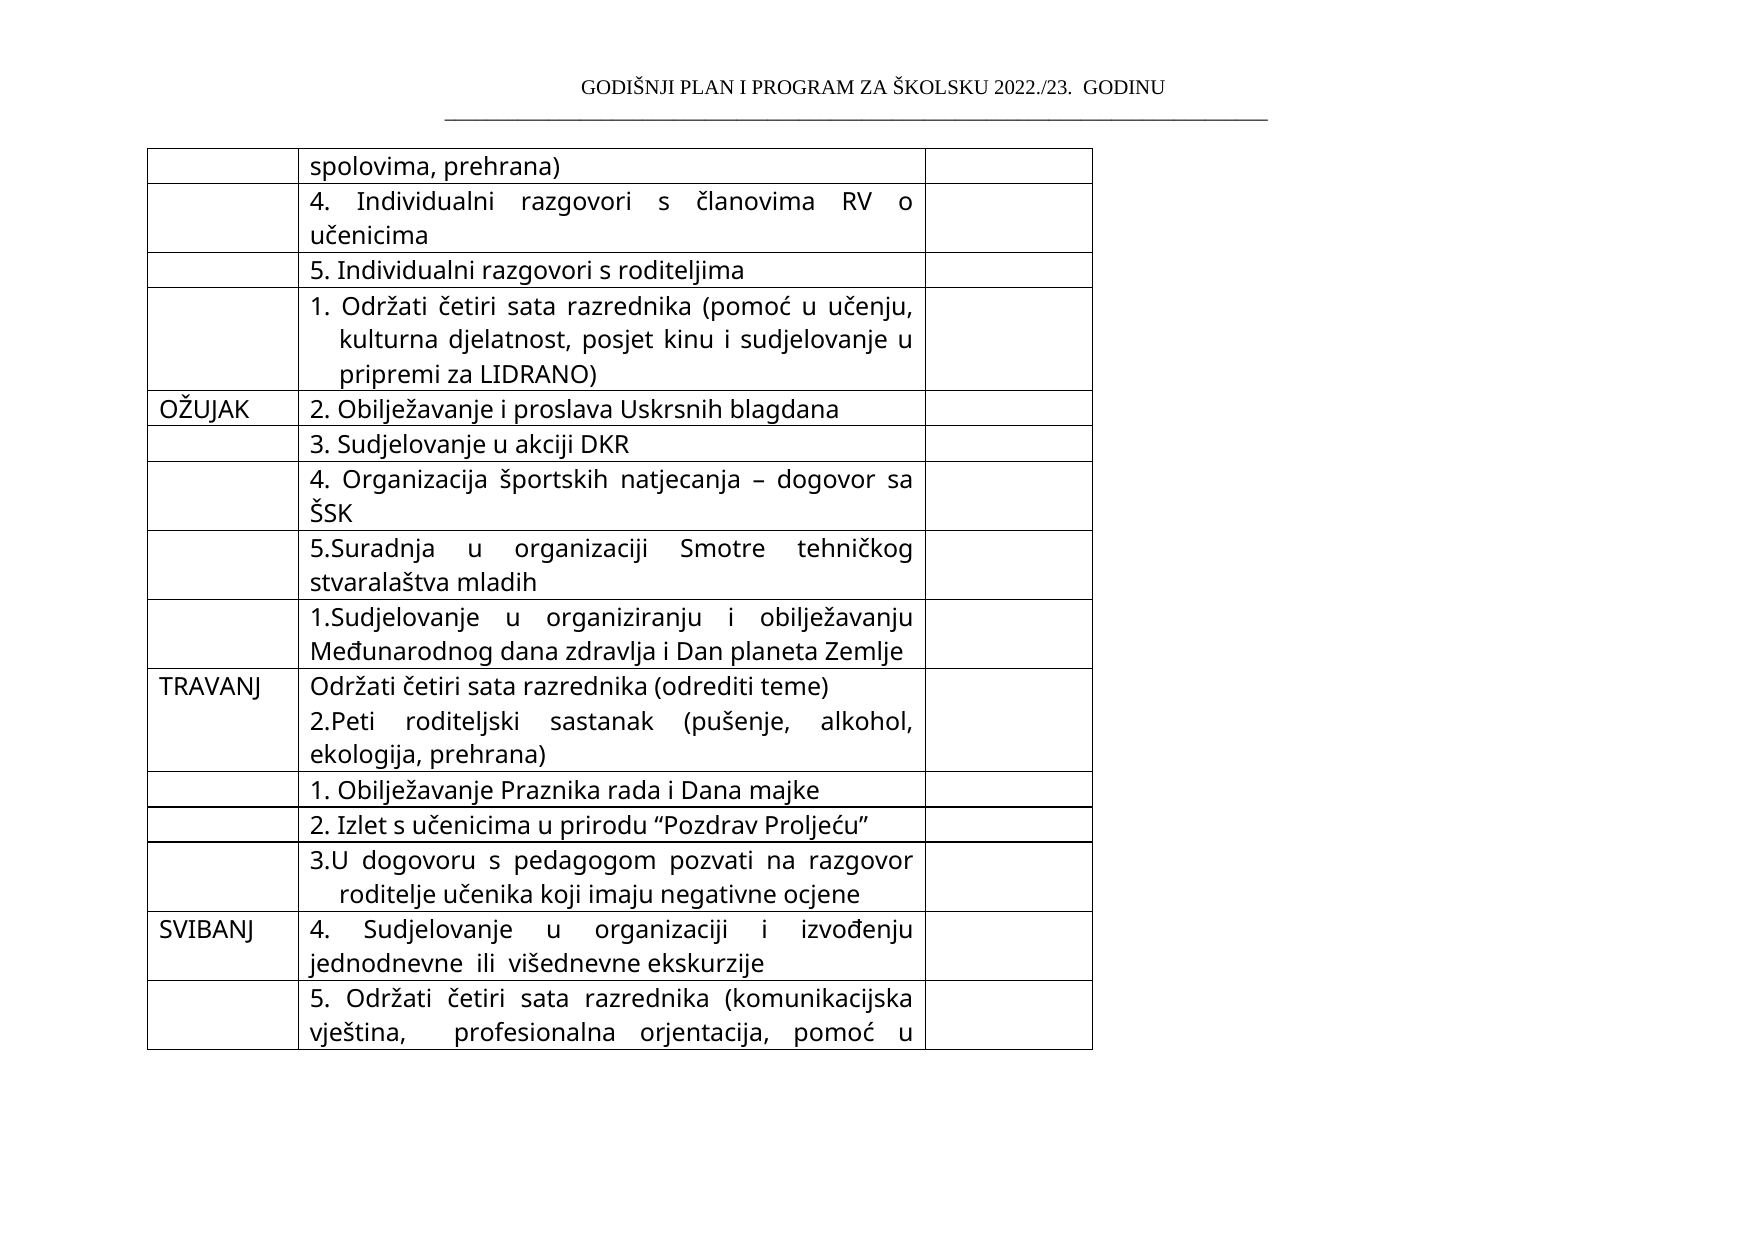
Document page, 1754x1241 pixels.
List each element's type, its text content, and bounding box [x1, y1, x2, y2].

table_cell [926, 531, 1092, 599]
table_cell Održati četiri sata razrednika (odrediti teme) 2.Peti roditeljski sastanak (pušenje, alkohol, ekologija, prehrana) [299, 669, 925, 771]
table_cell 4. Individualni razgovori s članovima RV o učenicima [299, 184, 925, 252]
table_cell [926, 149, 1092, 183]
table_cell 5. Održati četiri sata razrednika (komunikacijska vještina, profesionalna orjentacija, pomoć u [299, 981, 925, 1049]
table_cell 2. Izlet s učenicima u prirodu “Pozdrav Proljeću” [299, 808, 925, 841]
table_cell [148, 531, 298, 599]
table_cell [148, 184, 298, 252]
table_cell [148, 981, 298, 1049]
table_cell 5. Individualni razgovori s roditeljima [299, 253, 925, 287]
table_cell [148, 808, 298, 841]
table_cell [926, 184, 1092, 252]
table_cell 2. Obilježavanje i proslava Uskrsnih blagdana [299, 391, 925, 425]
table_cell [148, 462, 298, 530]
table_cell 4. Sudjelovanje u organizaciji i izvođenju jednodnevne ili višednevne ekskurzije [299, 912, 925, 980]
table_cell [926, 981, 1092, 1049]
table_cell [926, 462, 1092, 530]
table_cell [926, 843, 1092, 911]
table_cell [926, 288, 1092, 390]
table_cell 5.Suradnja u organizaciji Smotre tehničkog stvaralaštva mladih [299, 531, 925, 599]
table_cell [926, 772, 1092, 806]
table_cell [926, 253, 1092, 287]
table_cell 1. Održati četiri sata razrednika (pomoć u učenju, kulturna djelatnost, posjet kinu i sudjelovanje u pripremi za LIDRANO) [299, 288, 925, 390]
table_cell [148, 149, 298, 183]
table_cell TRAVANJ [148, 669, 298, 771]
table_cell [148, 426, 298, 461]
table_cell spolovima, prehrana) [299, 149, 925, 183]
table_cell [148, 600, 298, 668]
table_cell [926, 600, 1092, 668]
table_cell [926, 426, 1092, 461]
table_cell SVIBANJ [148, 912, 298, 980]
table_cell 1. Obilježavanje Praznika rada i Dana majke [299, 772, 925, 806]
table_cell [148, 772, 298, 806]
table_cell OŽUJAK [148, 391, 298, 425]
table_cell [148, 288, 298, 390]
table_cell [148, 253, 298, 287]
table_cell [926, 808, 1092, 841]
table_cell 1.Sudjelovanje u organiziranju i obilježavanju Međunarodnog dana zdravlja i Dan planeta Zemlje [299, 600, 925, 668]
table_cell [148, 843, 298, 911]
table_cell [926, 669, 1092, 771]
table_cell 4. Organizacija športskih natjecanja – dogovor sa ŠSK [299, 462, 925, 530]
table_cell 3. Sudjelovanje u akciji DKR [299, 426, 925, 461]
table_cell 3.U dogovoru s pedagogom pozvati na razgovor roditelje učenika koji imaju negativne ocjene [299, 843, 925, 911]
table_cell [926, 391, 1092, 425]
table_cell [926, 912, 1092, 980]
